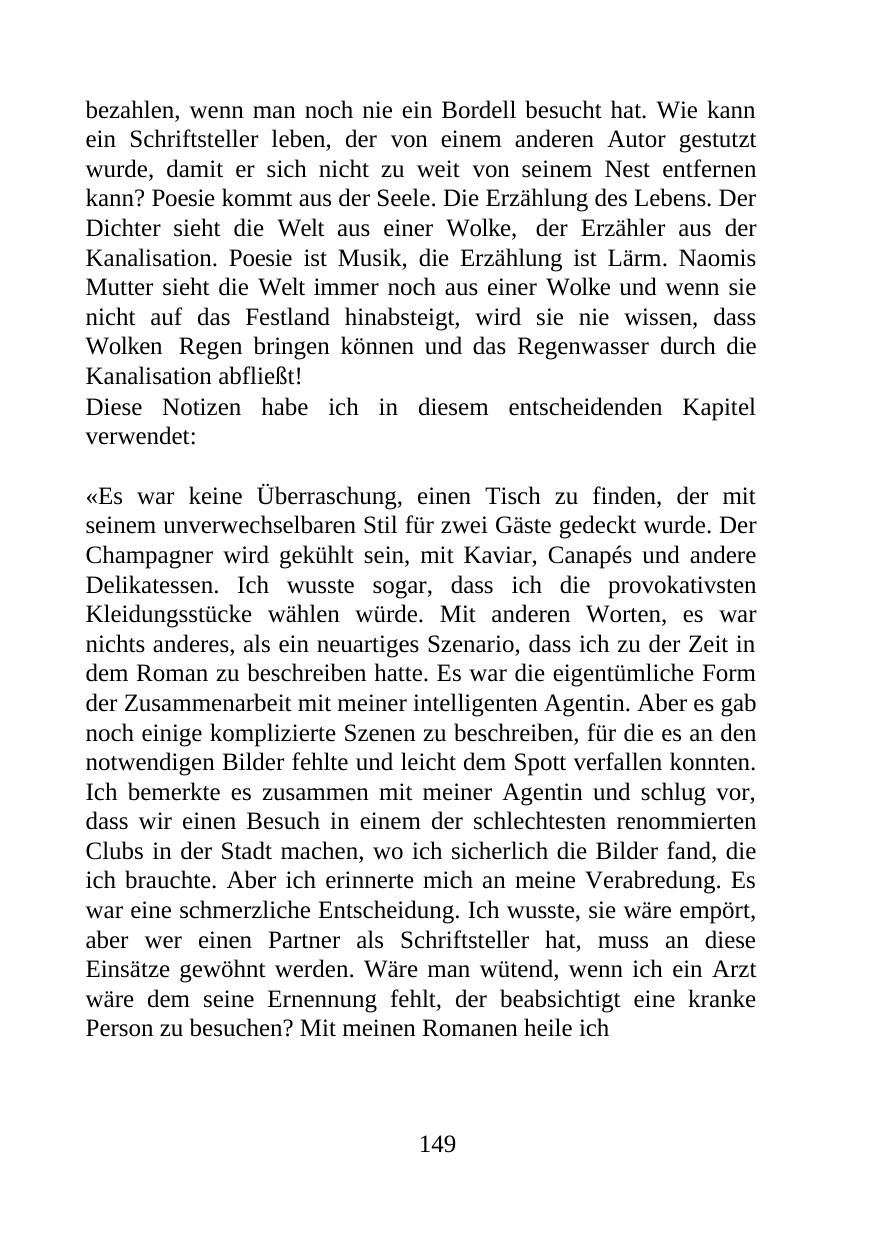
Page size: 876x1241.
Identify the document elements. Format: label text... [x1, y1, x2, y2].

text Diese Notizen habe ich in diesem entscheidenden Kapitel verwendet: [85, 392, 757, 450]
text «Es war keine Überraschung, einen Tisch zu finden, der mit seinem unverwechselbaren Stil für zwei Gäste gedeckt wurde. Der Champagner wird gekühlt sein, mit Kaviar, Canapés und andere Delikatessen. Ich wusste sogar, dass ich die provokativsten Kleidungsstücke wählen würde. Mit anderen Worten, es war nichts anderes, als ein neuartiges Szenario, dass ich zu der Zeit in dem Roman zu beschreiben hatte. Es war die eigentümliche Form der Zusammenarbeit mit meiner intelligenten Agentin. Aber es gab noch einige komplizierte Szenen zu beschreiben, für die es an den notwendigen Bilder fehlte und leicht dem Spott verfallen konnten. Ich bemerkte es zusammen mit meiner Agentin und schlug vor, dass wir einen Besuch in einem der schlechtesten renommierten Clubs in der Stadt machen, wo ich sicherlich die Bilder fand, die ich brauchte. Aber ich erinnerte mich an meine Verabredung. Es war eine schmerzliche Entscheidung. Ich wusste, sie wäre empört, aber wer einen Partner als Schriftsteller hat, muss an diese Einsätze gewöhnt werden. Wäre man wütend, wenn ich ein Arzt wäre dem seine Ernennung fehlt, der beabsichtigt eine kranke Person zu besuchen? Mit meinen Romanen heile ich [85, 481, 757, 1042]
text bezahlen, wenn man noch nie ein Bordell besucht hat. Wie kann ein Schriftsteller leben, der von einem anderen Autor gestutzt wurde, damit er sich nicht zu weit von seinem Nest entfernen kann? Poesie kommt aus der Seele. Die Erzählung des Lebens. Der Dichter sieht die Welt aus einer Wolke, der Erzähler aus der Kanalisation. Poesie ist Musik, die Erzählung ist Lärm. Naomis Mutter sieht die Welt immer noch aus einer Wolke und wenn sie nicht auf das Festland hinabsteigt, wird sie nie wissen, dass Wolken Regen bringen können und das Regenwasser durch die Kanalisation abfließt! [85, 95, 757, 390]
